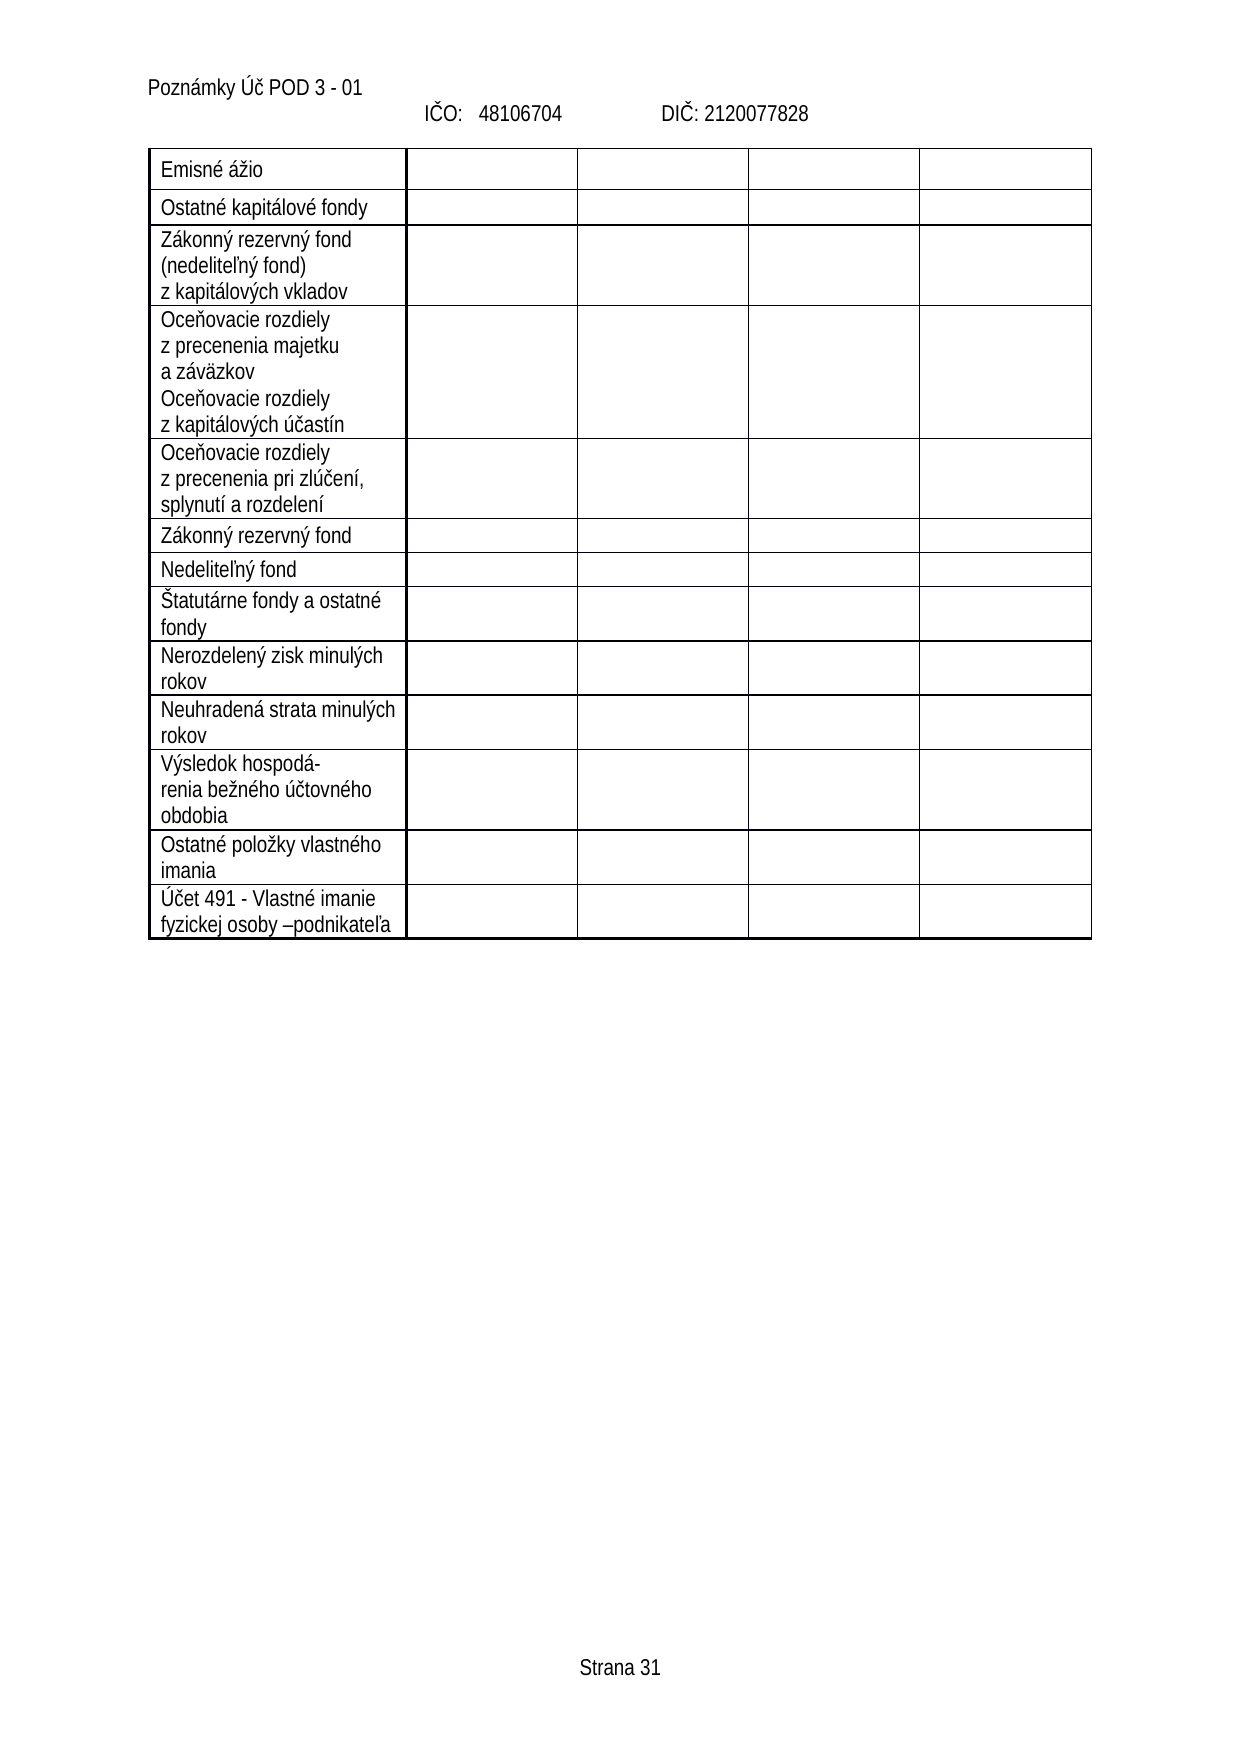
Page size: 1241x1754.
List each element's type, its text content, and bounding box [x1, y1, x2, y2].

table_cell [920, 190, 1091, 223]
table_cell [408, 306, 577, 385]
table_cell [920, 750, 1091, 829]
table_cell [408, 885, 577, 937]
table_cell [920, 587, 1091, 640]
table_cell [578, 831, 748, 883]
table_cell Účet 491 - Vlastné imanie fyzickej osoby –podnikateľa [151, 885, 405, 937]
table_cell [578, 553, 748, 586]
table_cell [408, 750, 577, 829]
table_cell Ostatné položky vlastného imania [151, 831, 405, 883]
table_cell [578, 226, 748, 304]
table_cell [749, 149, 919, 189]
table_cell Výsledok hospodá-renia bežného účtovného obdobia [151, 750, 405, 829]
table_cell [920, 642, 1091, 694]
table_cell [578, 885, 748, 937]
table_cell Nerozdelený zisk minulých rokov [151, 642, 405, 694]
table_cell [749, 519, 919, 552]
table_cell [920, 696, 1091, 748]
table_cell [578, 306, 748, 385]
table_cell [749, 439, 919, 517]
table_cell [408, 385, 577, 437]
table_cell [408, 519, 577, 552]
table_cell [749, 696, 919, 748]
table_cell [920, 519, 1091, 552]
table_cell [749, 750, 919, 829]
table_cell [920, 831, 1091, 883]
table_cell [920, 439, 1091, 517]
table_cell [578, 519, 748, 552]
table_cell [749, 587, 919, 640]
table_cell [920, 306, 1091, 385]
table_cell Oceňovacie rozdiely z precenenia pri zlúčení, splynutí a rozdelení [151, 439, 405, 517]
table_cell [578, 385, 748, 437]
table_cell Oceňovacie rozdiely z precenenia majetku a záväzkov [151, 306, 405, 385]
table_cell [578, 439, 748, 517]
table_cell Zákonný rezervný fond [151, 519, 405, 552]
table_cell [408, 226, 577, 304]
table_cell [749, 885, 919, 937]
table_cell [408, 190, 577, 223]
table_cell [749, 553, 919, 586]
table_cell [408, 149, 577, 189]
table_cell [749, 226, 919, 304]
table_cell [749, 385, 919, 437]
table_cell [578, 149, 748, 189]
table_cell [749, 831, 919, 883]
table_cell [408, 642, 577, 694]
table_cell Oceňovacie rozdiely z kapitálových účastín [151, 385, 405, 437]
table_cell [920, 226, 1091, 304]
table_cell Ostatné kapitálové fondy [151, 190, 405, 223]
table_cell [578, 696, 748, 748]
table_cell Neuhradená strata minulých rokov [151, 696, 405, 748]
table_cell [920, 553, 1091, 586]
table_cell Nedeliteľný fond [151, 553, 405, 586]
table_cell [578, 750, 748, 829]
table_cell Štatutárne fondy a ostatné fondy [151, 587, 405, 640]
table_cell Zákonný rezervný fond (nedeliteľný fond) z kapitálových vkladov [151, 226, 405, 304]
table_cell [578, 642, 748, 694]
table_cell [408, 696, 577, 748]
table_cell [749, 190, 919, 223]
table_cell [749, 642, 919, 694]
table_cell [408, 831, 577, 883]
table_cell [920, 149, 1091, 189]
table_cell [920, 385, 1091, 437]
table_cell [408, 553, 577, 586]
table_cell [920, 885, 1091, 937]
table_cell Emisné ážio [151, 149, 405, 189]
table_cell [578, 190, 748, 223]
table_cell [408, 439, 577, 517]
table_cell [408, 587, 577, 640]
table_cell [749, 306, 919, 385]
table_cell [578, 587, 748, 640]
